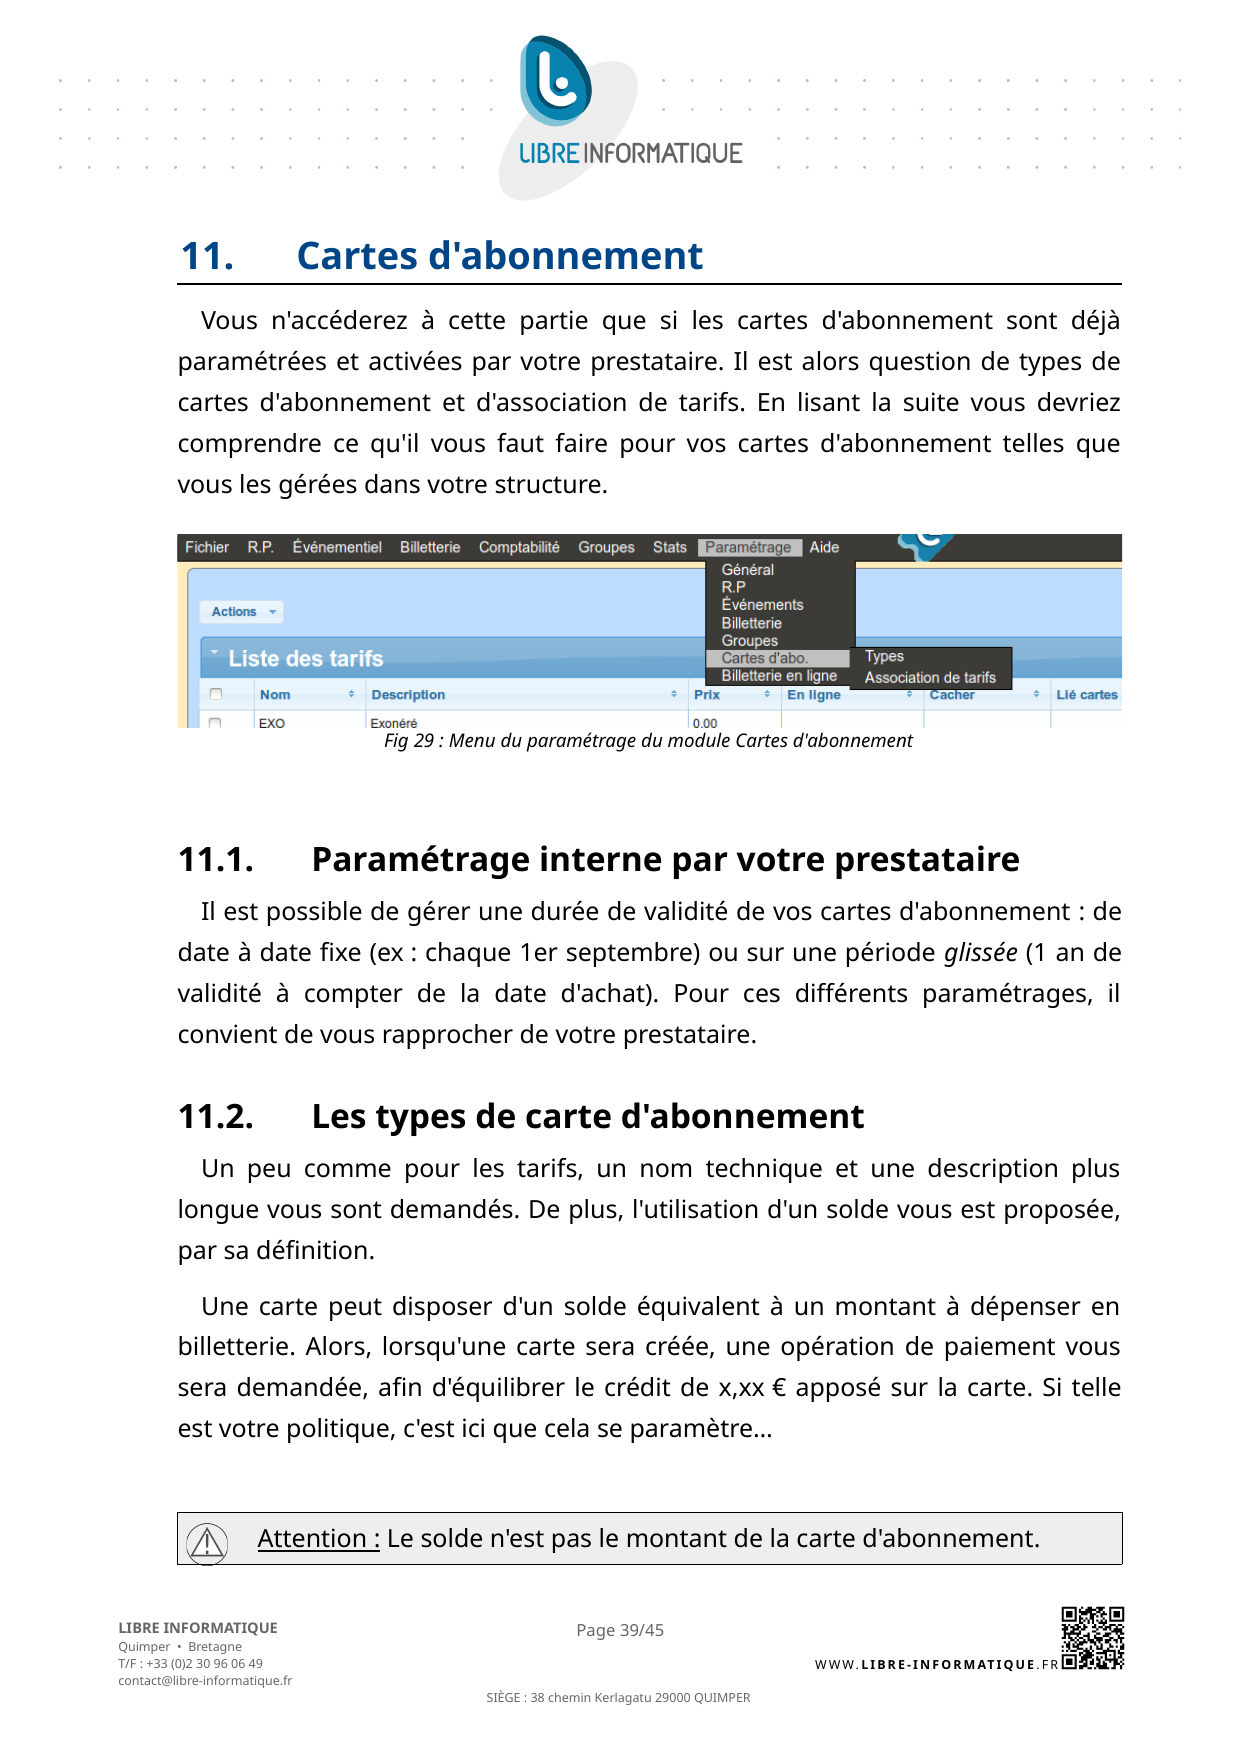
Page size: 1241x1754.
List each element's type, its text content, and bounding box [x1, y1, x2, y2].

picture [59, 35, 1182, 201]
subtitle Cartes d'abonnement [177, 226, 1122, 283]
text Attention : Le solde n'est pas le montant de la carte d'abonnement. [178, 1513, 1122, 1564]
text Fig 29 : Menu du paramétrage du module Cartes d'abonnement [177, 728, 1122, 753]
picture [177, 534, 1123, 728]
picture [1051, 1596, 1135, 1680]
text Il est possible de gérer une durée de validité de vos cartes d'abonnement : de date à date fixe (ex : chaque 1er septembre) ou sur une période glissée (1 an de validité à compter de la date d'achat). Pour ces différents paramétrages, il convient de vous rapprocher de votre prestataire. [177, 894, 1122, 1051]
text Un peu comme pour les tarifs, un nom technique et une description plus longue vous sont demandés. De plus, l'utilisation d'un solde vous est proposée, par sa définition. [177, 1151, 1122, 1267]
subtitle Paramétrage interne par votre prestataire [177, 836, 1122, 882]
subtitle Les types de carte d'abonnement [177, 1093, 1122, 1138]
text Une carte peut disposer d'un solde équivalent à un montant à dépenser en billetterie. Alors, lorsqu'une carte sera créée, une opération de paiement vous sera demandée, afin d'équilibrer le crédit de x,xx € apposé sur la carte. Si telle est votre politique, c'est ici que cela se paramètre… [177, 1288, 1122, 1445]
picture [557, 78, 567, 88]
text Vous n'accéderez à cette partie que si les cartes d'abonnement sont déjà paramétrées et activées par votre prestataire. Il est alors question de types de cartes d'abonnement et d'association de tarifs. En lisant la suite vous devriez comprendre ce qu'il vous faut faire pour vos cartes d'abonnement telles que vous les gérées dans votre structure. [177, 303, 1122, 500]
picture [540, 52, 576, 106]
picture [186, 1523, 228, 1566]
